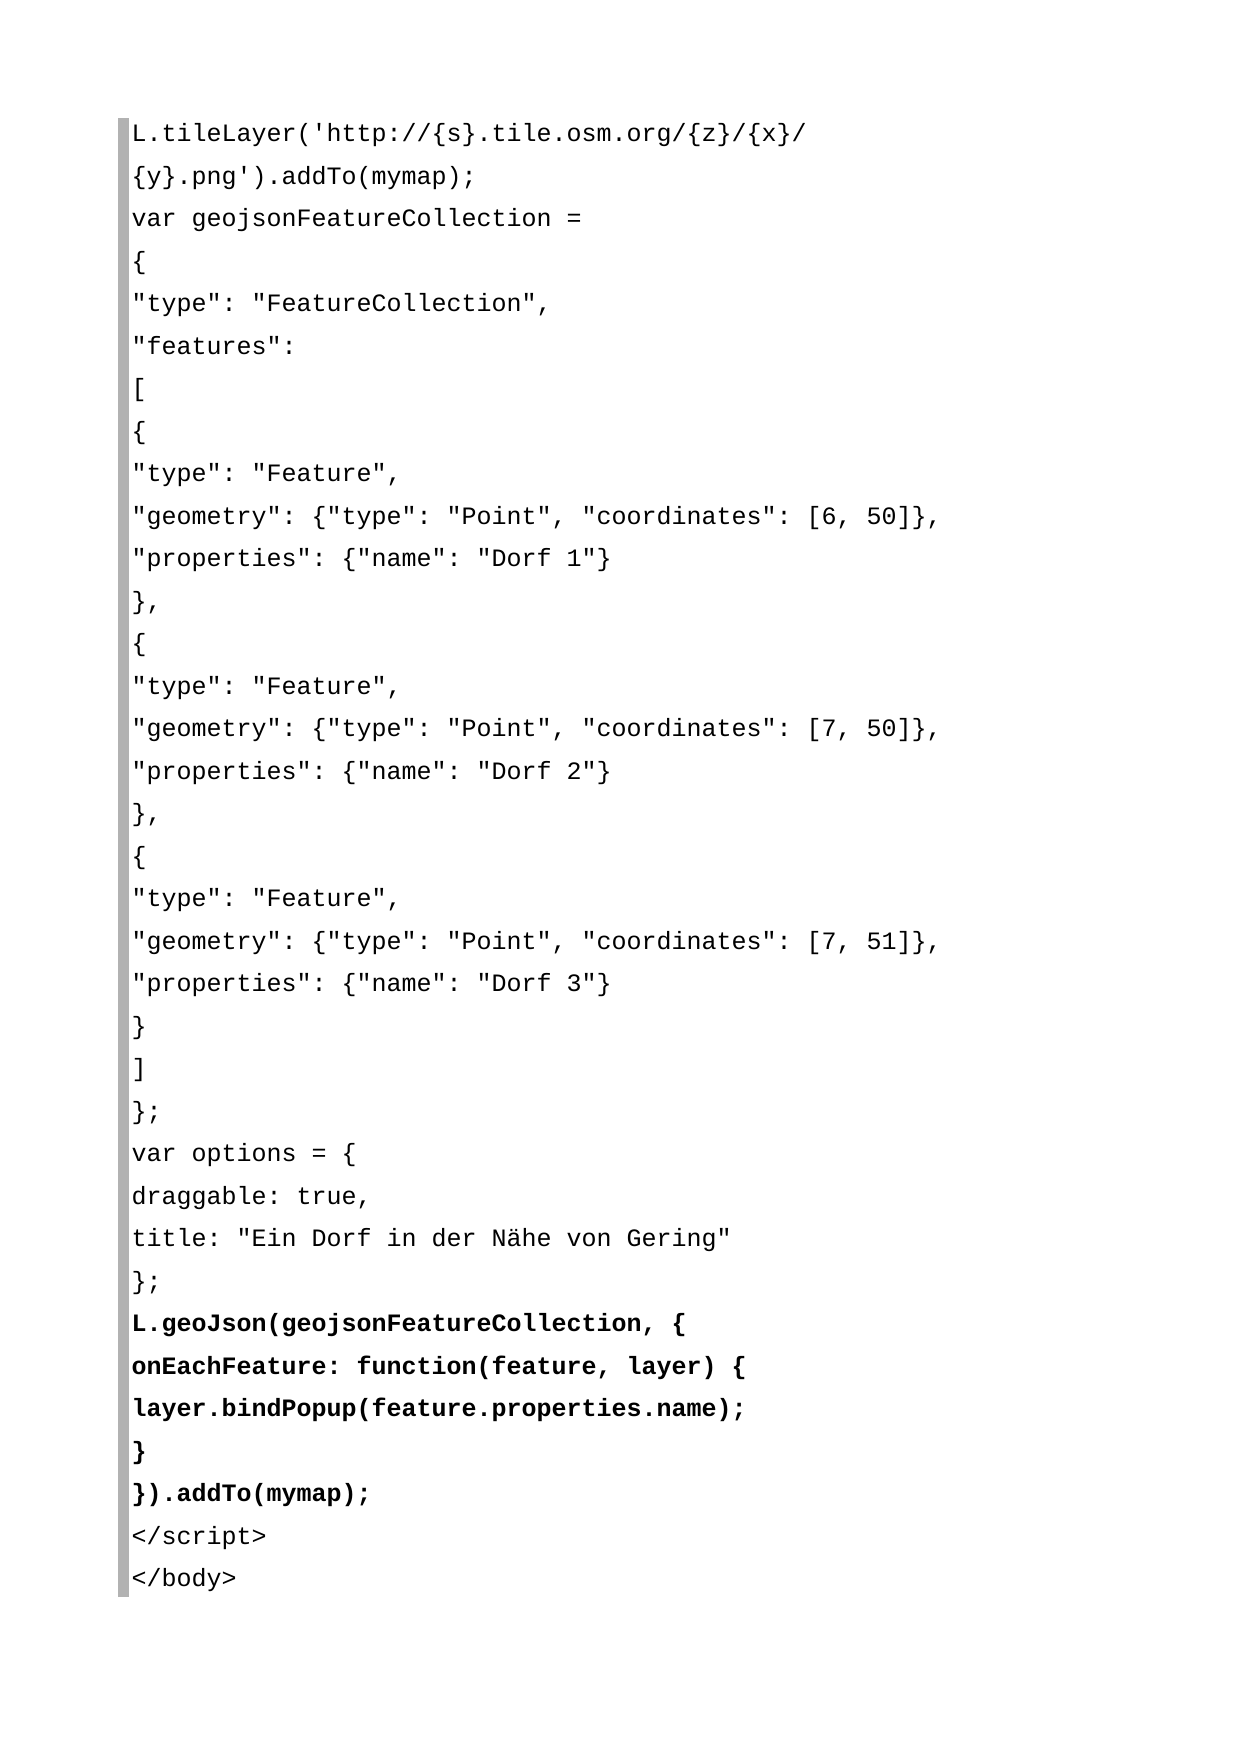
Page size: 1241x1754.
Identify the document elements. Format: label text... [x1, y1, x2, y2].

text title: "Ein Dorf in der Nähe von Gering" [129, 1223, 1122, 1254]
text layer.bindPopup(feature.properties.name); [129, 1393, 1122, 1424]
text ] [129, 1053, 1122, 1084]
text var options = { [129, 1138, 1122, 1169]
text }; [129, 1096, 1122, 1127]
text { [129, 841, 1122, 872]
text "geometry": {"type": "Point", "coordinates": [7, 51]}, [129, 926, 1122, 957]
text }).addTo(mymap); [129, 1478, 1122, 1509]
text } [129, 1436, 1122, 1467]
text }; [129, 1266, 1122, 1297]
text "properties": {"name": "Dorf 1"} [129, 543, 1122, 574]
text L.geoJson(geojsonFeatureCollection, { [129, 1308, 1122, 1339]
text { [129, 246, 1122, 277]
text </script> [129, 1521, 1122, 1552]
text }, [129, 798, 1122, 829]
text onEachFeature: function(feature, layer) { [129, 1351, 1122, 1382]
text "features": [129, 331, 1122, 362]
text "type": "FeatureCollection", [129, 288, 1122, 319]
text { [129, 416, 1122, 447]
text var geojsonFeatureCollection = [129, 203, 1122, 234]
text "type": "Feature", [129, 671, 1122, 702]
text </body> [129, 1563, 1122, 1597]
text }, [129, 586, 1122, 617]
text "geometry": {"type": "Point", "coordinates": [6, 50]}, [129, 501, 1122, 532]
text "properties": {"name": "Dorf 2"} [129, 756, 1122, 787]
text "type": "Feature", [129, 458, 1122, 489]
text } [129, 1011, 1122, 1042]
text "type": "Feature", [129, 883, 1122, 914]
text draggable: true, [129, 1181, 1122, 1212]
text L.tileLayer('http://{s}.tile.osm.org/{z}/{x}/{y}.png').addTo(mymap); [129, 118, 1122, 192]
text "geometry": {"type": "Point", "coordinates": [7, 50]}, [129, 713, 1122, 744]
text { [129, 628, 1122, 659]
text [ [129, 373, 1122, 404]
text "properties": {"name": "Dorf 3"} [129, 968, 1122, 999]
